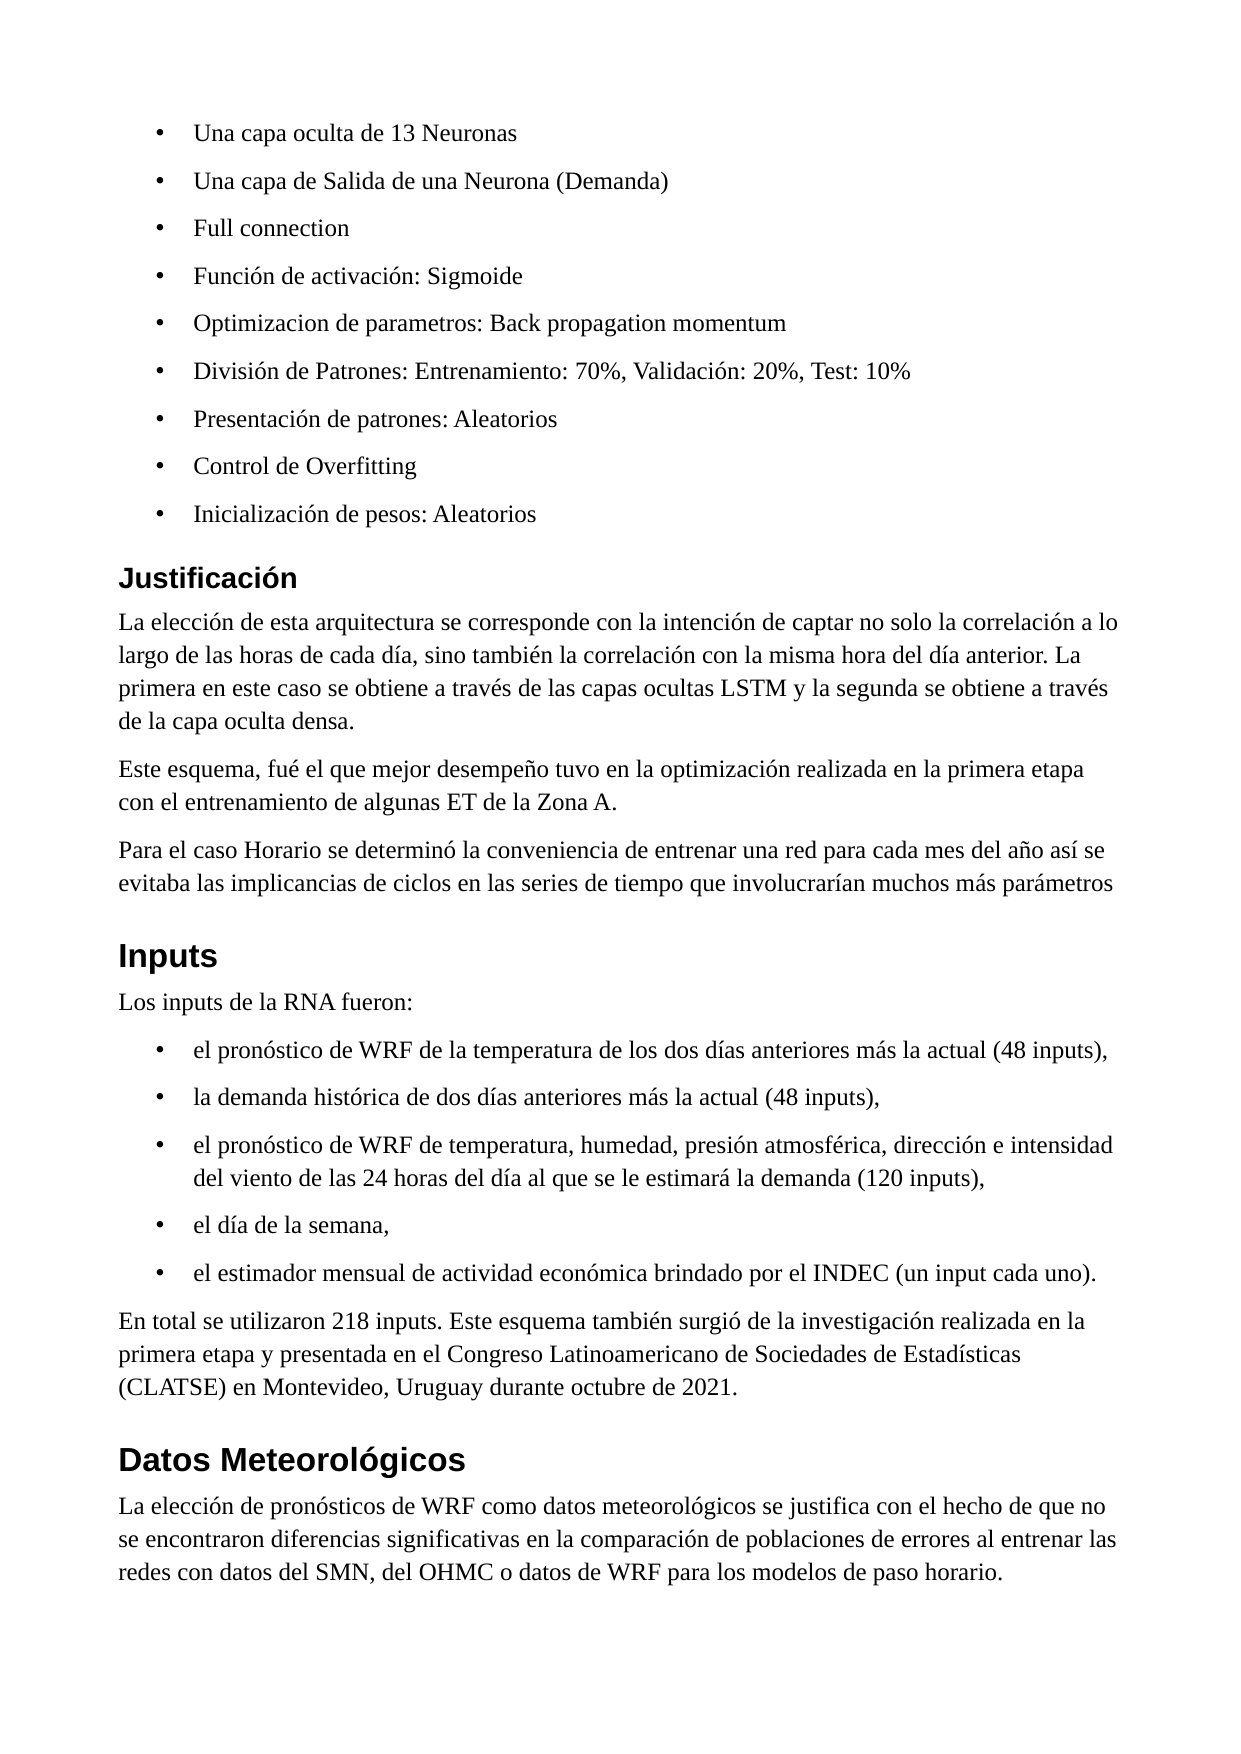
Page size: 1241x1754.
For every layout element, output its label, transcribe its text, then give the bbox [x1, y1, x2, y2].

list el día de la semana, [156, 1211, 1122, 1239]
list División de Patrones: Entrenamiento: 70%, Validación: 20%, Test: 10% [156, 356, 1122, 385]
list Función de activación: Sigmoide [156, 261, 1122, 290]
subtitle Datos Meteorológicos [118, 1440, 1122, 1479]
list el pronóstico de WRF de temperatura, humedad, presión atmosférica, dirección e intensidad del viento de las 24 horas del día al que se le estimará la demanda (120 inputs), [156, 1130, 1122, 1192]
text En total se utilizaron 218 inputs. Este esquema también surgió de la investigación realizada en la primera etapa y presentada en el Congreso Latinoamericano de Sociedades de Estadísticas (CLATSE) en Montevideo, Uruguay durante octubre de 2021. [118, 1306, 1122, 1401]
list Full connection [156, 213, 1122, 242]
text La elección de esta arquitectura se corresponde con la intención de captar no solo la correlación a lo largo de las horas de cada día, sino también la correlación con la misma hora del día anterior. La primera en este caso se obtiene a través de las capas ocultas LSTM y la segunda se obtiene a través de la capa oculta densa. [118, 607, 1122, 735]
subtitle Inputs [118, 936, 1122, 974]
list Inicialización de pesos: Aleatorios [156, 499, 1122, 528]
text La elección de pronósticos de WRF como datos meteorológicos se justifica con el hecho de que no se encontraron diferencias significativas en la comparación de poblaciones de errores al entrenar las redes con datos del SMN, del OHMC o datos de WRF para los modelos de paso horario. [118, 1491, 1122, 1586]
list Presentación de patrones: Aleatorios [156, 404, 1122, 432]
list Una capa de Salida de una Neurona (Demanda) [156, 166, 1122, 194]
text Los inputs de la RNA fueron: [118, 987, 1122, 1016]
list Control de Overfitting [156, 451, 1122, 480]
text Para el caso Horario se determinó la conveniencia de entrenar una red para cada mes del año así se evitaba las implicancias de ciclos en las series de tiempo que involucrarían muchos más parámetros [118, 835, 1122, 896]
text Este esquema, fué el que mejor desempeño tuvo en la optimización realizada en la primera etapa con el entrenamiento de algunas ET de la Zona A. [118, 754, 1122, 816]
list la demanda histórica de dos días anteriores más la actual (48 inputs), [156, 1082, 1122, 1111]
list el pronóstico de WRF de la temperatura de los dos días anteriores más la actual (48 inputs), [156, 1035, 1122, 1063]
list Una capa oculta de 13 Neuronas [156, 118, 1122, 147]
list Optimizacion de parametros: Back propagation momentum [156, 308, 1122, 337]
list el estimador mensual de actividad económica brindado por el INDEC (un input cada uno). [156, 1258, 1122, 1287]
subtitle Justificación [118, 561, 1122, 595]
